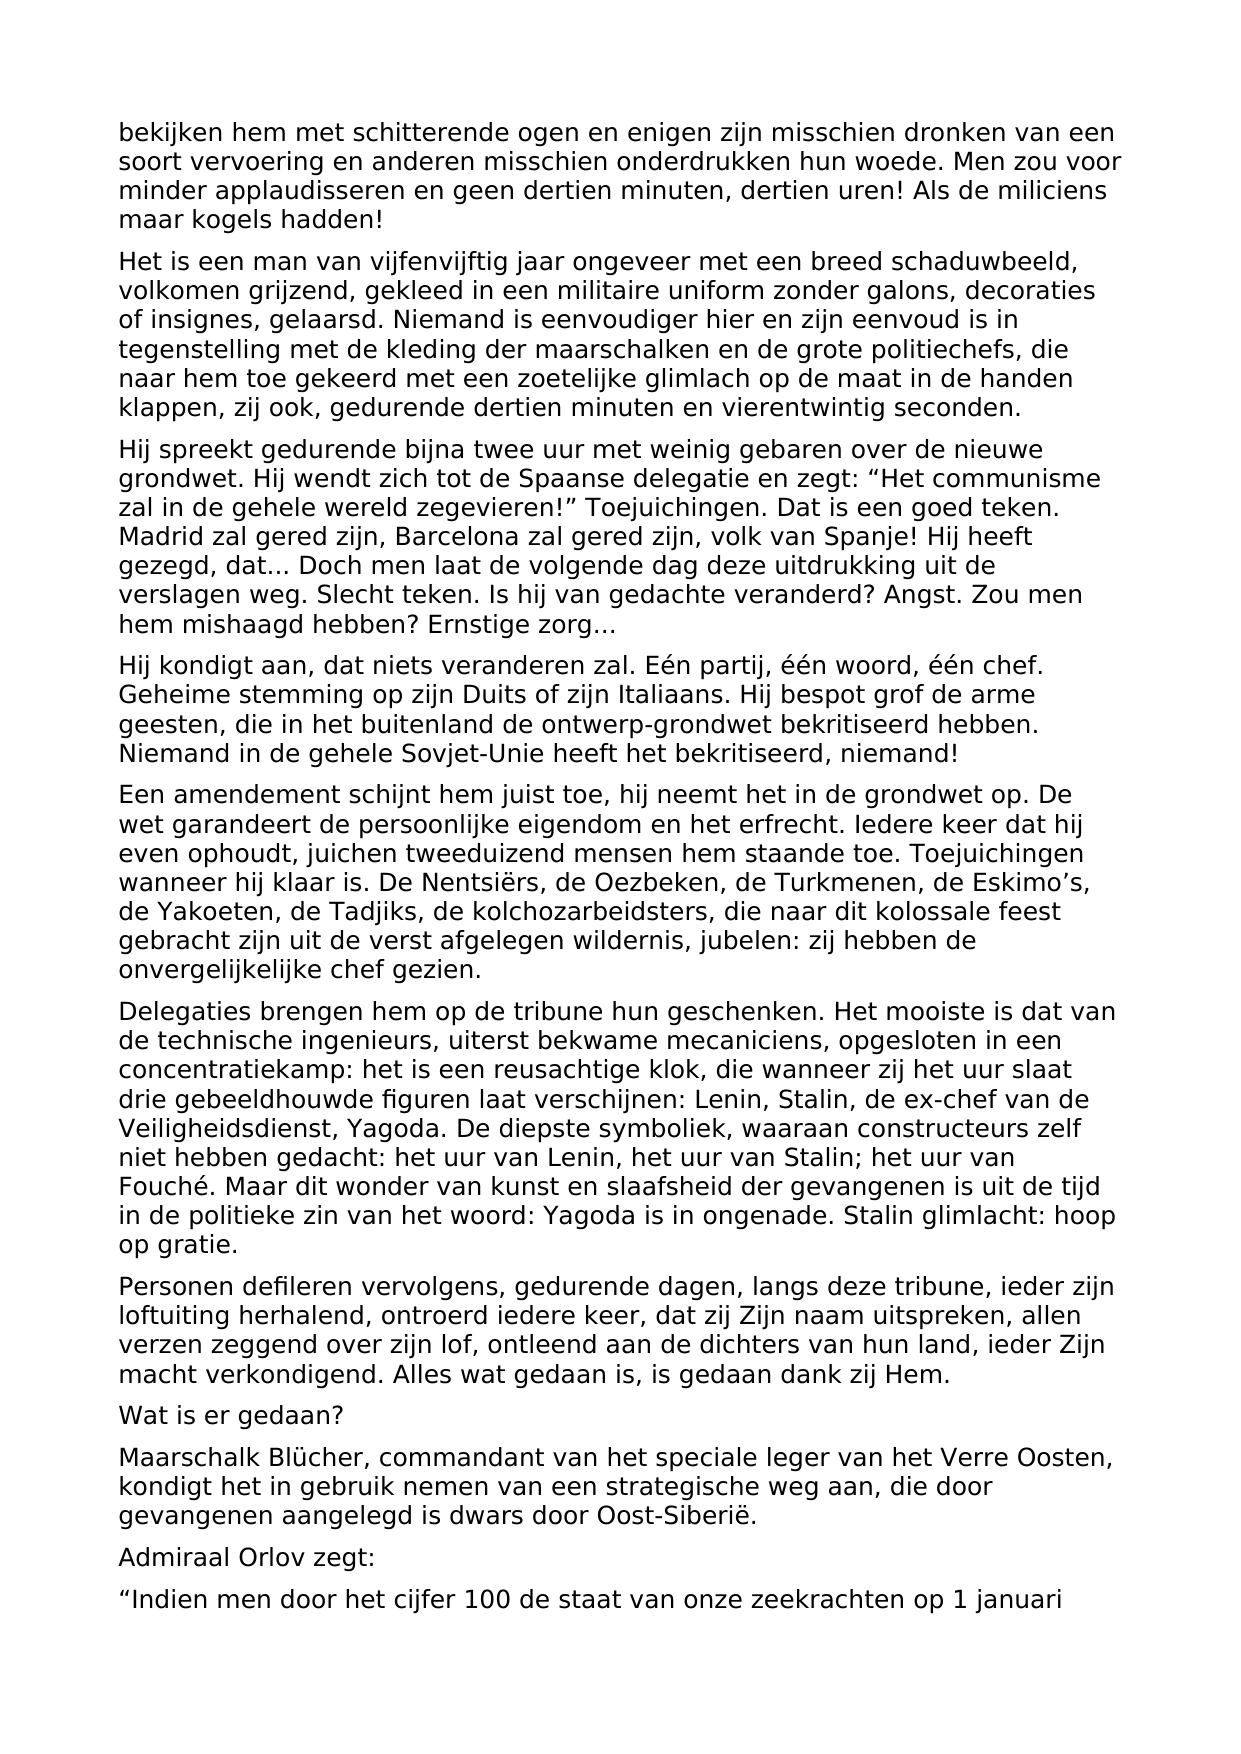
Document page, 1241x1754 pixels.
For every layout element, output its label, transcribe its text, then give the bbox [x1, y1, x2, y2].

text Het is een man van vijfenvijftig jaar ongeveer met een breed schaduwbeeld, volkomen grijzend, gekleed in een militaire uniform zonder galons, decoraties of insignes, gelaarsd. Niemand is eenvoudiger hier en zijn eenvoud is in tegenstelling met de kleding der maarschalken en de grote politiechefs, die naar hem toe gekeerd met een zoetelijke glimlach op de maat in de handen klappen, zij ook, gedurende dertien minuten en vierentwintig seconden. [118, 247, 1122, 422]
text Maarschalk Blücher, commandant van het speciale leger van het Verre Oosten, kondigt het in gebruik nemen van een strategische weg aan, die door gevangenen aangelegd is dwars door Oost-Siberië. [118, 1443, 1122, 1531]
text Wat is er gedaan? [118, 1401, 1122, 1431]
text “Indien men door het cijfer 100 de staat van onze zeekrachten op 1 januari [118, 1585, 1122, 1614]
text Personen defileren vervolgens, gedurende dagen, langs deze tribune, ieder zijn loftuiting herhalend, ontroerd iedere keer, dat zij Zijn naam uitspreken, allen verzen zeggend over zijn lof, ontleend aan de dichters van hun land, ieder Zijn macht verkondigend. Alles wat gedaan is, is gedaan dank zij Hem. [118, 1272, 1122, 1389]
text Admiraal Orlov zegt: [118, 1543, 1122, 1572]
text Hij kondigt aan, dat niets veranderen zal. Eén partij, één woord, één chef. Geheime stemming op zijn Duits of zijn Italiaans. Hij bespot grof de arme geesten, die in het buitenland de ontwerp-grondwet bekritiseerd hebben. Niemand in de gehele Sovjet-Unie heeft het bekritiseerd, niemand! [118, 651, 1122, 768]
text Delegaties brengen hem op de tribune hun geschenken. Het mooiste is dat van de technische ingenieurs, uiterst bekwame mecaniciens, opgesloten in een concentratiekamp: het is een reusachtige klok, die wanneer zij het uur slaat drie gebeeldhouwde figuren laat verschijnen: Lenin, Stalin, de ex-chef van de Veiligheidsdienst, Yagoda. De diepste symboliek, waaraan constructeurs zelf niet hebben gedacht: het uur van Lenin, het uur van Stalin; het uur van Fouché. Maar dit wonder van kunst en slaafsheid der gevangenen is uit de tijd in de politieke zin van het woord: Yagoda is in ongenade. Stalin glimlacht: hoop op gratie. [118, 997, 1122, 1260]
text Hij spreekt gedurende bijna twee uur met weinig gebaren over de nieuwe grondwet. Hij wendt zich tot de Spaanse delegatie en zegt: “Het communisme zal in de gehele wereld zegevieren!” Toejuichingen. Dat is een goed teken. Madrid zal gered zijn, Barcelona zal gered zijn, volk van Spanje! Hij heeft gezegd, dat... Doch men laat de volgende dag deze uitdrukking uit de verslagen weg. Slecht teken. Is hij van gedachte veranderd? Angst. Zou men hem mishaagd hebben? Ernstige zorg... [118, 435, 1122, 639]
text bekijken hem met schitterende ogen en enigen zijn misschien dronken van een soort vervoering en anderen misschien onderdrukken hun woede. Men zou voor minder applaudisseren en geen dertien minuten, dertien uren! Als de miliciens maar kogels hadden! [118, 118, 1122, 235]
text Een amendement schijnt hem juist toe, hij neemt het in de grondwet op. De wet garandeert de persoonlijke eigendom en het erfrecht. Iedere keer dat hij even ophoudt, juichen tweeduizend mensen hem staande toe. Toejuichingen wanneer hij klaar is. De Nentsiërs, de Oezbeken, de Turkmenen, de Eskimo’s, de Yakoeten, de Tadjiks, de kolchozarbeidsters, die naar dit kolossale feest gebracht zijn uit de verst afgelegen wildernis, jubelen: zij hebben de onvergelijkelijke chef gezien. [118, 781, 1122, 985]
